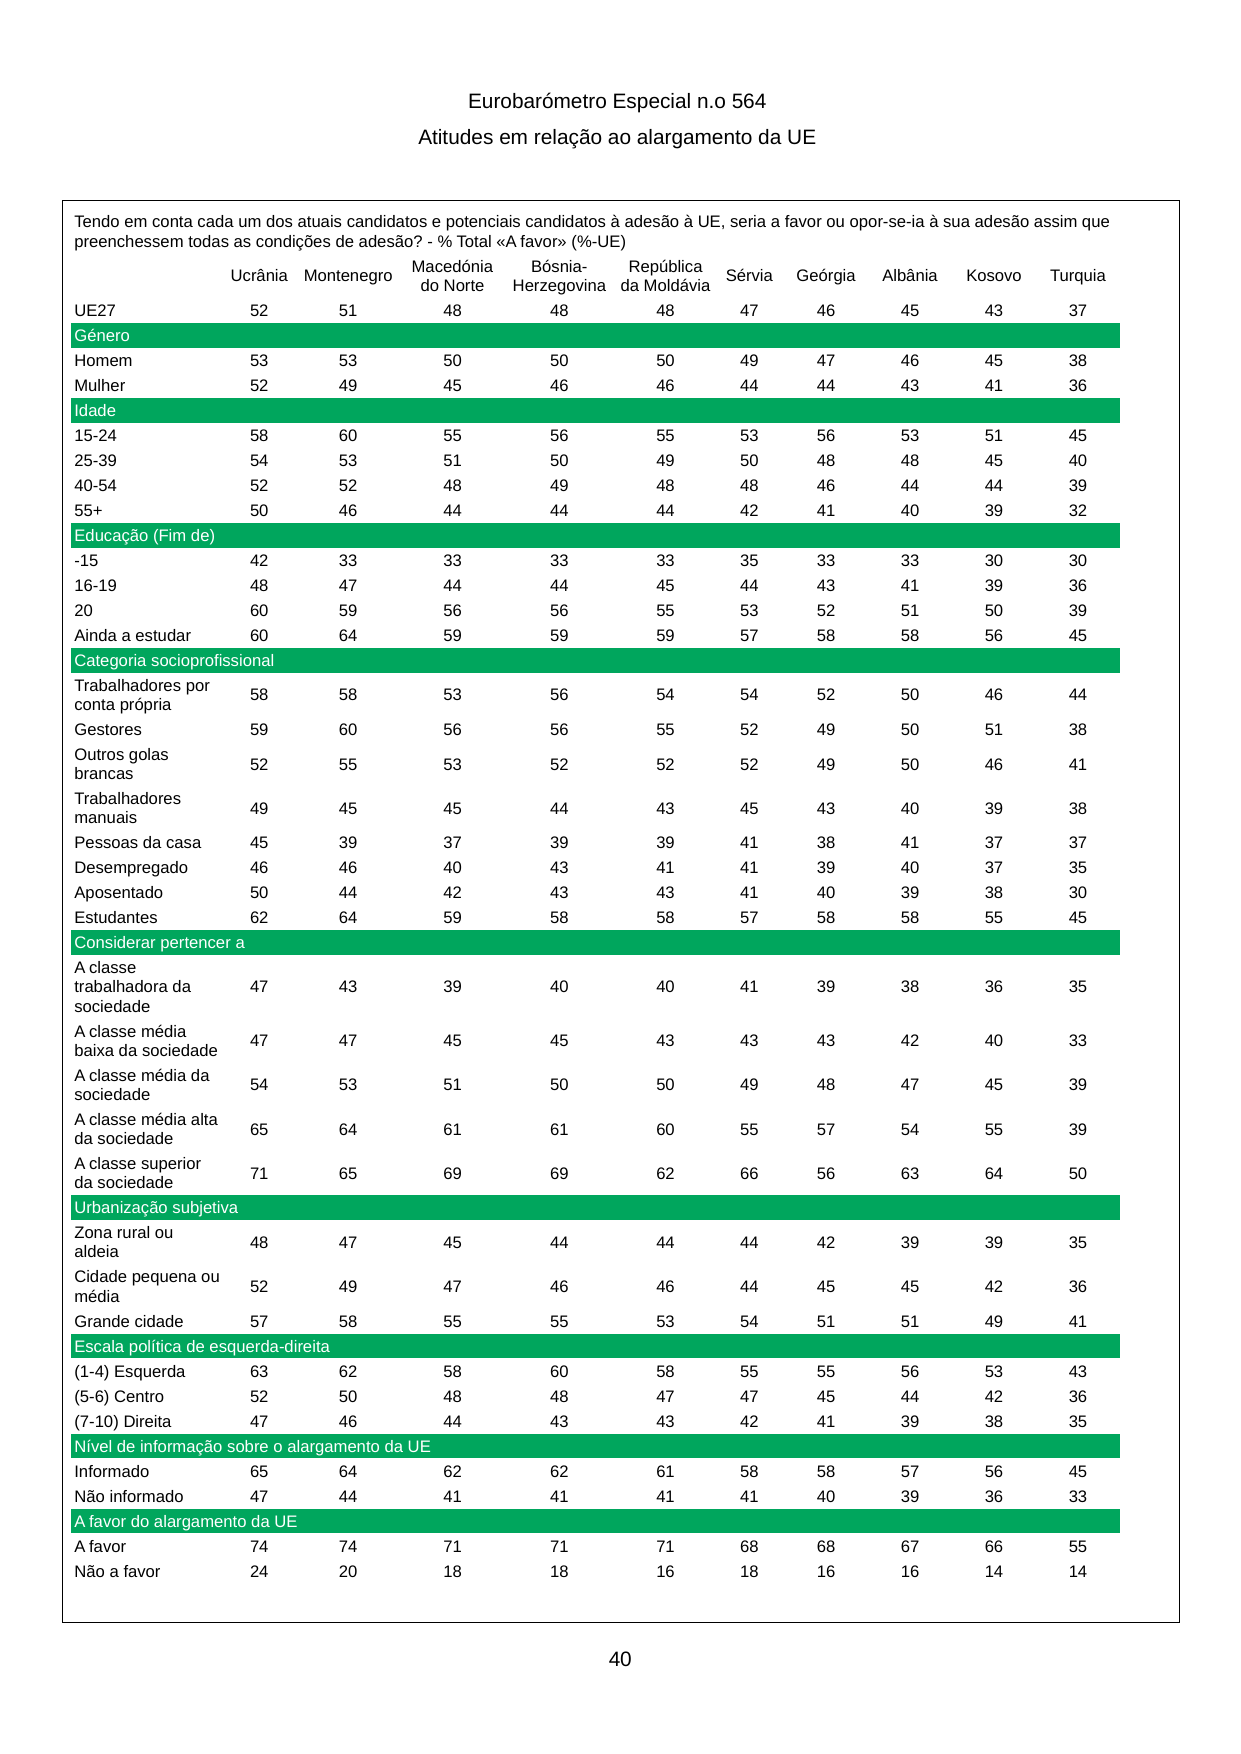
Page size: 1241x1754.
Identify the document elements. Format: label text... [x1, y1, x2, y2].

table_cell 58 [616, 1359, 715, 1383]
table_cell 60 [294, 423, 402, 448]
table_cell 43 [784, 1019, 868, 1063]
table_cell 56 [952, 623, 1036, 648]
table_cell 64 [294, 1459, 402, 1483]
table_cell 39 [952, 1220, 1036, 1264]
table_cell 47 [224, 1484, 294, 1508]
table_cell 44 [402, 498, 502, 523]
table_cell 44 [616, 1220, 715, 1264]
table_cell 38 [952, 1409, 1036, 1433]
table_cell 33 [868, 548, 952, 573]
table_cell 40 [868, 498, 952, 523]
table_cell 20 [294, 1559, 402, 1583]
table_cell 55 [1036, 1534, 1120, 1558]
table_cell 67 [868, 1534, 952, 1558]
table_cell 41 [1036, 1309, 1120, 1333]
table_cell UE27 [71, 298, 224, 323]
table_cell Não a favor [71, 1559, 224, 1583]
table_cell 44 [294, 1484, 402, 1508]
table_cell 35 [1036, 1409, 1120, 1433]
table_cell 18 [502, 1559, 616, 1583]
table_cell Bósnia-Herzegovina [502, 254, 616, 298]
table_cell Trabalhadores manuais [71, 786, 224, 830]
table_cell 44 [952, 473, 1036, 498]
table_cell 48 [616, 298, 715, 323]
table_cell 47 [294, 573, 402, 598]
table_cell 51 [784, 1309, 868, 1333]
table_cell 63 [224, 1359, 294, 1383]
table_cell 43 [616, 1019, 715, 1063]
table_cell 60 [224, 623, 294, 648]
table_cell 57 [715, 905, 784, 930]
table_cell 55 [616, 423, 715, 448]
table_cell 46 [784, 473, 868, 498]
table_cell 30 [952, 548, 1036, 573]
table_cell 56 [502, 717, 616, 742]
table_cell 41 [715, 880, 784, 905]
table_cell 44 [502, 498, 616, 523]
table_cell 55 [616, 717, 715, 742]
table_cell 37 [952, 830, 1036, 855]
table_cell 59 [294, 598, 402, 623]
table_cell Estudantes [71, 905, 224, 930]
table_cell 60 [502, 1359, 616, 1383]
table_cell 69 [502, 1151, 616, 1195]
table_cell 39 [1036, 1107, 1120, 1151]
table_cell 39 [1036, 1063, 1120, 1107]
table_cell 69 [402, 1151, 502, 1195]
table_cell 42 [952, 1384, 1036, 1408]
table_cell 38 [1036, 786, 1120, 830]
table_cell Género [71, 323, 1120, 348]
table_cell Turquia [1036, 254, 1120, 298]
table_cell 41 [715, 955, 784, 1018]
table_cell 54 [616, 673, 715, 717]
table_cell 61 [616, 1459, 715, 1483]
table_cell Geórgia [784, 254, 868, 298]
table_cell 49 [784, 742, 868, 786]
table_cell 44 [868, 473, 952, 498]
table_cell Sérvia [715, 254, 784, 298]
table_cell 40 [868, 786, 952, 830]
table_cell 49 [952, 1309, 1036, 1333]
table_cell 39 [1036, 473, 1120, 498]
table_cell Ainda a estudar [71, 623, 224, 648]
table_cell 41 [868, 573, 952, 598]
table_cell 51 [952, 423, 1036, 448]
table_cell 58 [224, 423, 294, 448]
table_cell A classe média alta da sociedade [71, 1107, 224, 1151]
table_cell 40 [1036, 448, 1120, 473]
table_cell 53 [616, 1309, 715, 1333]
table_cell -15 [71, 548, 224, 573]
table_cell 44 [502, 786, 616, 830]
table_cell 45 [784, 1384, 868, 1408]
table_cell 43 [502, 1409, 616, 1433]
table_cell 46 [294, 498, 402, 523]
table_cell 53 [402, 673, 502, 717]
table_cell 45 [224, 830, 294, 855]
table_cell 55 [402, 1309, 502, 1333]
table_cell 51 [868, 598, 952, 623]
table_cell 43 [616, 880, 715, 905]
table_cell 36 [1036, 1384, 1120, 1408]
table_cell 65 [224, 1459, 294, 1483]
table_cell A favor [71, 1534, 224, 1558]
table_cell 33 [402, 548, 502, 573]
table_cell 57 [784, 1107, 868, 1151]
table_cell 50 [502, 1063, 616, 1107]
table_cell 45 [402, 1220, 502, 1264]
table_cell 48 [616, 473, 715, 498]
table_cell Outros golas brancas [71, 742, 224, 786]
table_cell 52 [784, 673, 868, 717]
table_cell 14 [1036, 1559, 1120, 1583]
table_cell 64 [294, 623, 402, 648]
table_cell 35 [1036, 1220, 1120, 1264]
table_cell 39 [1036, 598, 1120, 623]
table_cell 42 [224, 548, 294, 573]
table_cell A classe média da sociedade [71, 1063, 224, 1107]
table_cell 45 [715, 786, 784, 830]
table_cell 48 [784, 448, 868, 473]
table_cell 71 [402, 1534, 502, 1558]
table_cell 56 [868, 1359, 952, 1383]
table_cell 65 [224, 1107, 294, 1151]
table_cell 44 [402, 573, 502, 598]
table_cell 43 [294, 955, 402, 1018]
table_cell 50 [502, 448, 616, 473]
table_cell 44 [784, 373, 868, 398]
table_cell 41 [868, 830, 952, 855]
table_cell 25-39 [71, 448, 224, 473]
table_cell Grande cidade [71, 1309, 224, 1333]
table_cell 48 [402, 473, 502, 498]
table_cell 30 [1036, 548, 1120, 573]
table_cell 50 [868, 717, 952, 742]
table_cell 65 [294, 1151, 402, 1195]
table_cell 32 [1036, 498, 1120, 523]
table_cell 40 [402, 855, 502, 880]
table_cell 37 [1036, 830, 1120, 855]
table_cell 55 [784, 1359, 868, 1383]
table_cell 47 [868, 1063, 952, 1107]
table_cell 43 [715, 1019, 784, 1063]
table_cell 58 [294, 1309, 402, 1333]
table_cell 45 [784, 1264, 868, 1308]
table_cell 51 [294, 298, 402, 323]
table_cell 49 [224, 786, 294, 830]
table_cell 37 [402, 830, 502, 855]
table_cell 49 [784, 717, 868, 742]
table_cell 56 [402, 717, 502, 742]
table_cell 60 [616, 1107, 715, 1151]
table_cell 50 [868, 673, 952, 717]
table_cell 44 [616, 498, 715, 523]
table_cell 58 [224, 673, 294, 717]
table_cell 53 [715, 598, 784, 623]
table_cell 38 [784, 830, 868, 855]
table_cell 36 [952, 955, 1036, 1018]
table_cell 56 [784, 1151, 868, 1195]
table_cell 33 [502, 548, 616, 573]
table_cell 52 [502, 742, 616, 786]
table_cell 40 [952, 1019, 1036, 1063]
table_cell 39 [868, 880, 952, 905]
table_cell 44 [715, 1220, 784, 1264]
table_cell 43 [502, 880, 616, 905]
table_cell 38 [868, 955, 952, 1018]
table_cell 39 [952, 786, 1036, 830]
table_cell 52 [715, 742, 784, 786]
table_cell (5-6) Centro [71, 1384, 224, 1408]
table_cell 40 [616, 955, 715, 1018]
table_cell 56 [502, 673, 616, 717]
table_cell 42 [715, 1409, 784, 1433]
table_cell 18 [715, 1559, 784, 1583]
table_cell 50 [952, 598, 1036, 623]
table_cell 41 [952, 373, 1036, 398]
table_cell 52 [224, 1384, 294, 1408]
table_cell 53 [224, 348, 294, 373]
table_cell 59 [502, 623, 616, 648]
table_cell 44 [294, 880, 402, 905]
table_cell 44 [868, 1384, 952, 1408]
table_cell 16 [784, 1559, 868, 1583]
table_cell 53 [294, 348, 402, 373]
table_cell 58 [868, 905, 952, 930]
table_cell 16 [868, 1559, 952, 1583]
table_cell 58 [294, 673, 402, 717]
table_cell 49 [715, 348, 784, 373]
table_cell 40-54 [71, 473, 224, 498]
table_cell 46 [868, 348, 952, 373]
table_cell 37 [1036, 298, 1120, 323]
table_cell 56 [952, 1459, 1036, 1483]
table_cell A classe superior da sociedade [71, 1151, 224, 1195]
table_cell 55 [502, 1309, 616, 1333]
table_cell Aposentado [71, 880, 224, 905]
table_cell 41 [715, 855, 784, 880]
table_cell 52 [224, 473, 294, 498]
table_cell (7-10) Direita [71, 1409, 224, 1433]
table_cell 45 [402, 786, 502, 830]
table_cell 45 [1036, 623, 1120, 648]
table_cell 43 [868, 373, 952, 398]
table_cell 46 [502, 1264, 616, 1308]
table_cell 55 [616, 598, 715, 623]
table_cell 46 [952, 673, 1036, 717]
table_cell 50 [1036, 1151, 1120, 1195]
table_cell 58 [784, 1459, 868, 1483]
table_cell Informado [71, 1459, 224, 1483]
table_cell 42 [952, 1264, 1036, 1308]
table_cell 50 [616, 348, 715, 373]
table_cell 43 [952, 298, 1036, 323]
table_cell Nível de informação sobre o alargamento da UE [71, 1434, 1120, 1458]
table_cell 55 [952, 905, 1036, 930]
table_cell 59 [402, 905, 502, 930]
table_cell 41 [402, 1484, 502, 1508]
table_cell A classe média baixa da sociedade [71, 1019, 224, 1063]
table_cell 45 [868, 1264, 952, 1308]
table_cell 35 [1036, 955, 1120, 1018]
table_cell 57 [868, 1459, 952, 1483]
table_cell 35 [715, 548, 784, 573]
table_cell 33 [616, 548, 715, 573]
table_cell 58 [616, 905, 715, 930]
table_cell 62 [502, 1459, 616, 1483]
table_cell 48 [224, 1220, 294, 1264]
table_cell 36 [1036, 373, 1120, 398]
table_cell Escala política de esquerda-direita [71, 1334, 1120, 1358]
table_cell 39 [952, 573, 1036, 598]
table_cell 42 [868, 1019, 952, 1063]
table_cell 16-19 [71, 573, 224, 598]
table_cell 44 [715, 373, 784, 398]
table_cell 47 [784, 348, 868, 373]
table_cell 47 [224, 955, 294, 1018]
table_cell 53 [402, 742, 502, 786]
table_cell 48 [502, 1384, 616, 1408]
table_cell 61 [402, 1107, 502, 1151]
table_cell 49 [502, 473, 616, 498]
table_cell Categoria socioprofissional [71, 648, 1120, 673]
table_cell 48 [502, 298, 616, 323]
table_cell 39 [502, 830, 616, 855]
table_cell 15-24 [71, 423, 224, 448]
table_cell 52 [224, 298, 294, 323]
table_cell 40 [868, 855, 952, 880]
table_cell 39 [784, 855, 868, 880]
table_cell 45 [1036, 423, 1120, 448]
table_cell 14 [952, 1559, 1036, 1583]
table_cell 41 [616, 1484, 715, 1508]
table_cell 52 [294, 473, 402, 498]
table_cell 71 [224, 1151, 294, 1195]
table_cell 50 [224, 880, 294, 905]
table_cell 41 [1036, 742, 1120, 786]
table_cell 45 [952, 448, 1036, 473]
table_cell 51 [952, 717, 1036, 742]
table_cell 46 [294, 1409, 402, 1433]
table_cell 68 [715, 1534, 784, 1558]
table_cell 47 [224, 1409, 294, 1433]
table_cell 58 [784, 623, 868, 648]
table_cell 50 [224, 498, 294, 523]
table_cell 44 [502, 573, 616, 598]
table_cell 41 [502, 1484, 616, 1508]
table_cell Homem [71, 348, 224, 373]
table_cell 50 [502, 348, 616, 373]
table_cell 63 [868, 1151, 952, 1195]
table_cell 52 [224, 1264, 294, 1308]
table_cell 43 [784, 573, 868, 598]
table_cell 48 [402, 298, 502, 323]
table_cell 51 [868, 1309, 952, 1333]
table_cell 60 [294, 717, 402, 742]
table_cell 49 [715, 1063, 784, 1107]
table_cell 58 [402, 1359, 502, 1383]
table_cell 45 [1036, 905, 1120, 930]
table_cell 44 [402, 1409, 502, 1433]
table_cell 33 [784, 548, 868, 573]
table_cell 39 [784, 955, 868, 1018]
table_cell 39 [868, 1220, 952, 1264]
table_cell 62 [224, 905, 294, 930]
table_cell 48 [868, 448, 952, 473]
table_cell 71 [616, 1534, 715, 1558]
table_cell 33 [1036, 1484, 1120, 1508]
table_cell 18 [402, 1559, 502, 1583]
table_cell 47 [294, 1220, 402, 1264]
table_cell Zona rural ou aldeia [71, 1220, 224, 1264]
table_cell 44 [502, 1220, 616, 1264]
table_cell 33 [1036, 1019, 1120, 1063]
table_cell 64 [294, 1107, 402, 1151]
table_cell 50 [868, 742, 952, 786]
table_cell 49 [294, 1264, 402, 1308]
table_cell 41 [784, 498, 868, 523]
table_cell 58 [868, 623, 952, 648]
table_cell 47 [715, 298, 784, 323]
table_cell 50 [616, 1063, 715, 1107]
table_cell 62 [616, 1151, 715, 1195]
table_cell 55+ [71, 498, 224, 523]
table_cell 37 [952, 855, 1036, 880]
table_cell 54 [224, 1063, 294, 1107]
table_cell 66 [715, 1151, 784, 1195]
table_cell 66 [952, 1534, 1036, 1558]
table_cell 55 [715, 1107, 784, 1151]
table_cell 74 [294, 1534, 402, 1558]
table_cell 74 [224, 1534, 294, 1558]
table_cell Kosovo [952, 254, 1036, 298]
table_cell Pessoas da casa [71, 830, 224, 855]
table_cell 54 [715, 1309, 784, 1333]
table_cell Trabalhadores por conta própria [71, 673, 224, 717]
table_cell 35 [1036, 855, 1120, 880]
table_cell 49 [294, 373, 402, 398]
table_cell Considerar pertencer a [71, 930, 1120, 955]
table_cell 52 [224, 742, 294, 786]
table_cell 53 [868, 423, 952, 448]
table_cell 39 [616, 830, 715, 855]
table_cell 42 [784, 1220, 868, 1264]
table_cell 58 [502, 905, 616, 930]
table_cell 64 [952, 1151, 1036, 1195]
table_cell 42 [715, 498, 784, 523]
table_cell 36 [952, 1484, 1036, 1508]
table_cell 39 [868, 1409, 952, 1433]
table_cell 39 [868, 1484, 952, 1508]
table_cell 55 [402, 423, 502, 448]
table_cell Idade [71, 398, 1120, 423]
table_cell 40 [784, 880, 868, 905]
table_cell 53 [952, 1359, 1036, 1383]
table_cell Urbanização subjetiva [71, 1195, 1120, 1220]
table_cell 48 [715, 473, 784, 498]
table_cell 45 [952, 1063, 1036, 1107]
table_cell 59 [402, 623, 502, 648]
table_cell 47 [616, 1384, 715, 1408]
table_cell 45 [868, 298, 952, 323]
table_cell 46 [294, 855, 402, 880]
table_cell 56 [402, 598, 502, 623]
table_cell 45 [294, 786, 402, 830]
table_cell 41 [784, 1409, 868, 1433]
table_cell 43 [616, 786, 715, 830]
table_cell 50 [715, 448, 784, 473]
table_cell 45 [502, 1019, 616, 1063]
table_cell Montenegro [294, 254, 402, 298]
table_cell 48 [224, 573, 294, 598]
table_cell 47 [402, 1264, 502, 1308]
table_cell 33 [294, 548, 402, 573]
table_cell 56 [502, 598, 616, 623]
table_cell 71 [502, 1534, 616, 1558]
table_cell 52 [224, 373, 294, 398]
table_cell 39 [402, 955, 502, 1018]
table_cell 54 [868, 1107, 952, 1151]
table_cell 49 [616, 448, 715, 473]
table_cell Mulher [71, 373, 224, 398]
table_cell 38 [1036, 717, 1120, 742]
table_cell 39 [952, 498, 1036, 523]
table_cell 45 [1036, 1459, 1120, 1483]
table_cell 51 [402, 1063, 502, 1107]
table_cell 50 [402, 348, 502, 373]
table_cell 43 [502, 855, 616, 880]
table_cell 42 [402, 880, 502, 905]
table_cell 46 [502, 373, 616, 398]
table_cell 36 [1036, 573, 1120, 598]
table_cell 54 [224, 448, 294, 473]
table_cell 46 [952, 742, 1036, 786]
table_cell 36 [1036, 1264, 1120, 1308]
table_cell 48 [784, 1063, 868, 1107]
table_cell 59 [224, 717, 294, 742]
table_cell 56 [784, 423, 868, 448]
table_cell 52 [715, 717, 784, 742]
table_cell 62 [294, 1359, 402, 1383]
table_cell 47 [294, 1019, 402, 1063]
table_cell 46 [784, 298, 868, 323]
table_cell 43 [616, 1409, 715, 1433]
table_cell 16 [616, 1559, 715, 1583]
table_cell 54 [715, 673, 784, 717]
table_cell 68 [784, 1534, 868, 1558]
table_cell Desempregado [71, 855, 224, 880]
table_cell 38 [952, 880, 1036, 905]
table_cell (1-4) Esquerda [71, 1359, 224, 1383]
table_cell Educação (Fim de) [71, 523, 1120, 548]
table_cell 30 [1036, 880, 1120, 905]
table_cell Gestores [71, 717, 224, 742]
table_cell 44 [715, 1264, 784, 1308]
table_cell 47 [224, 1019, 294, 1063]
table_cell 46 [616, 373, 715, 398]
table_cell 45 [952, 348, 1036, 373]
table_cell 55 [952, 1107, 1036, 1151]
table_cell 53 [294, 448, 402, 473]
table_cell 45 [402, 1019, 502, 1063]
table_cell República da Moldávia [616, 254, 715, 298]
table_cell Macedónia do Norte [402, 254, 502, 298]
table_cell 52 [784, 598, 868, 623]
table_cell 41 [616, 855, 715, 880]
table_cell 40 [502, 955, 616, 1018]
table_cell 53 [715, 423, 784, 448]
table_cell A favor do alargamento da UE [71, 1509, 1120, 1533]
table_cell 50 [294, 1384, 402, 1408]
table_cell 41 [715, 1484, 784, 1508]
table_cell A classe trabalhadora da sociedade [71, 955, 224, 1018]
table_cell 61 [502, 1107, 616, 1151]
table_cell 24 [224, 1559, 294, 1583]
table_cell 56 [502, 423, 616, 448]
table_cell Albânia [868, 254, 952, 298]
table_cell 38 [1036, 348, 1120, 373]
table_cell Ucrânia [224, 254, 294, 298]
table_cell 44 [715, 573, 784, 598]
table_cell 52 [616, 742, 715, 786]
table_cell 57 [224, 1309, 294, 1333]
table_cell 43 [1036, 1359, 1120, 1383]
table_cell 46 [224, 855, 294, 880]
table_header Tendo em conta cada um dos atuais candidatos e potenciais candidatos à adesão à UE, seria a favor ou opor-se-ia à sua adesão assim que preenchessem todas as condições de adesão? - % Total «A favor» (%-UE) [71, 209, 1120, 253]
table_cell Cidade pequena ou média [71, 1264, 224, 1308]
table_cell 39 [294, 830, 402, 855]
table_cell 40 [784, 1484, 868, 1508]
table_cell 45 [616, 573, 715, 598]
table_cell 62 [402, 1459, 502, 1483]
table_cell 44 [1036, 673, 1120, 717]
table_cell 51 [402, 448, 502, 473]
table_cell 45 [402, 373, 502, 398]
table_cell Não informado [71, 1484, 224, 1508]
table_cell 46 [616, 1264, 715, 1308]
table_cell 43 [784, 786, 868, 830]
table_cell 55 [294, 742, 402, 786]
table_cell 58 [715, 1459, 784, 1483]
table_cell 53 [294, 1063, 402, 1107]
table_cell 64 [294, 905, 402, 930]
table_cell [71, 254, 224, 298]
table_cell 58 [784, 905, 868, 930]
table_cell 55 [715, 1359, 784, 1383]
table_cell 47 [715, 1384, 784, 1408]
table_cell 20 [71, 598, 224, 623]
table_cell 60 [224, 598, 294, 623]
table_cell 48 [402, 1384, 502, 1408]
table_cell 59 [616, 623, 715, 648]
table_cell 41 [715, 830, 784, 855]
table_cell 57 [715, 623, 784, 648]
